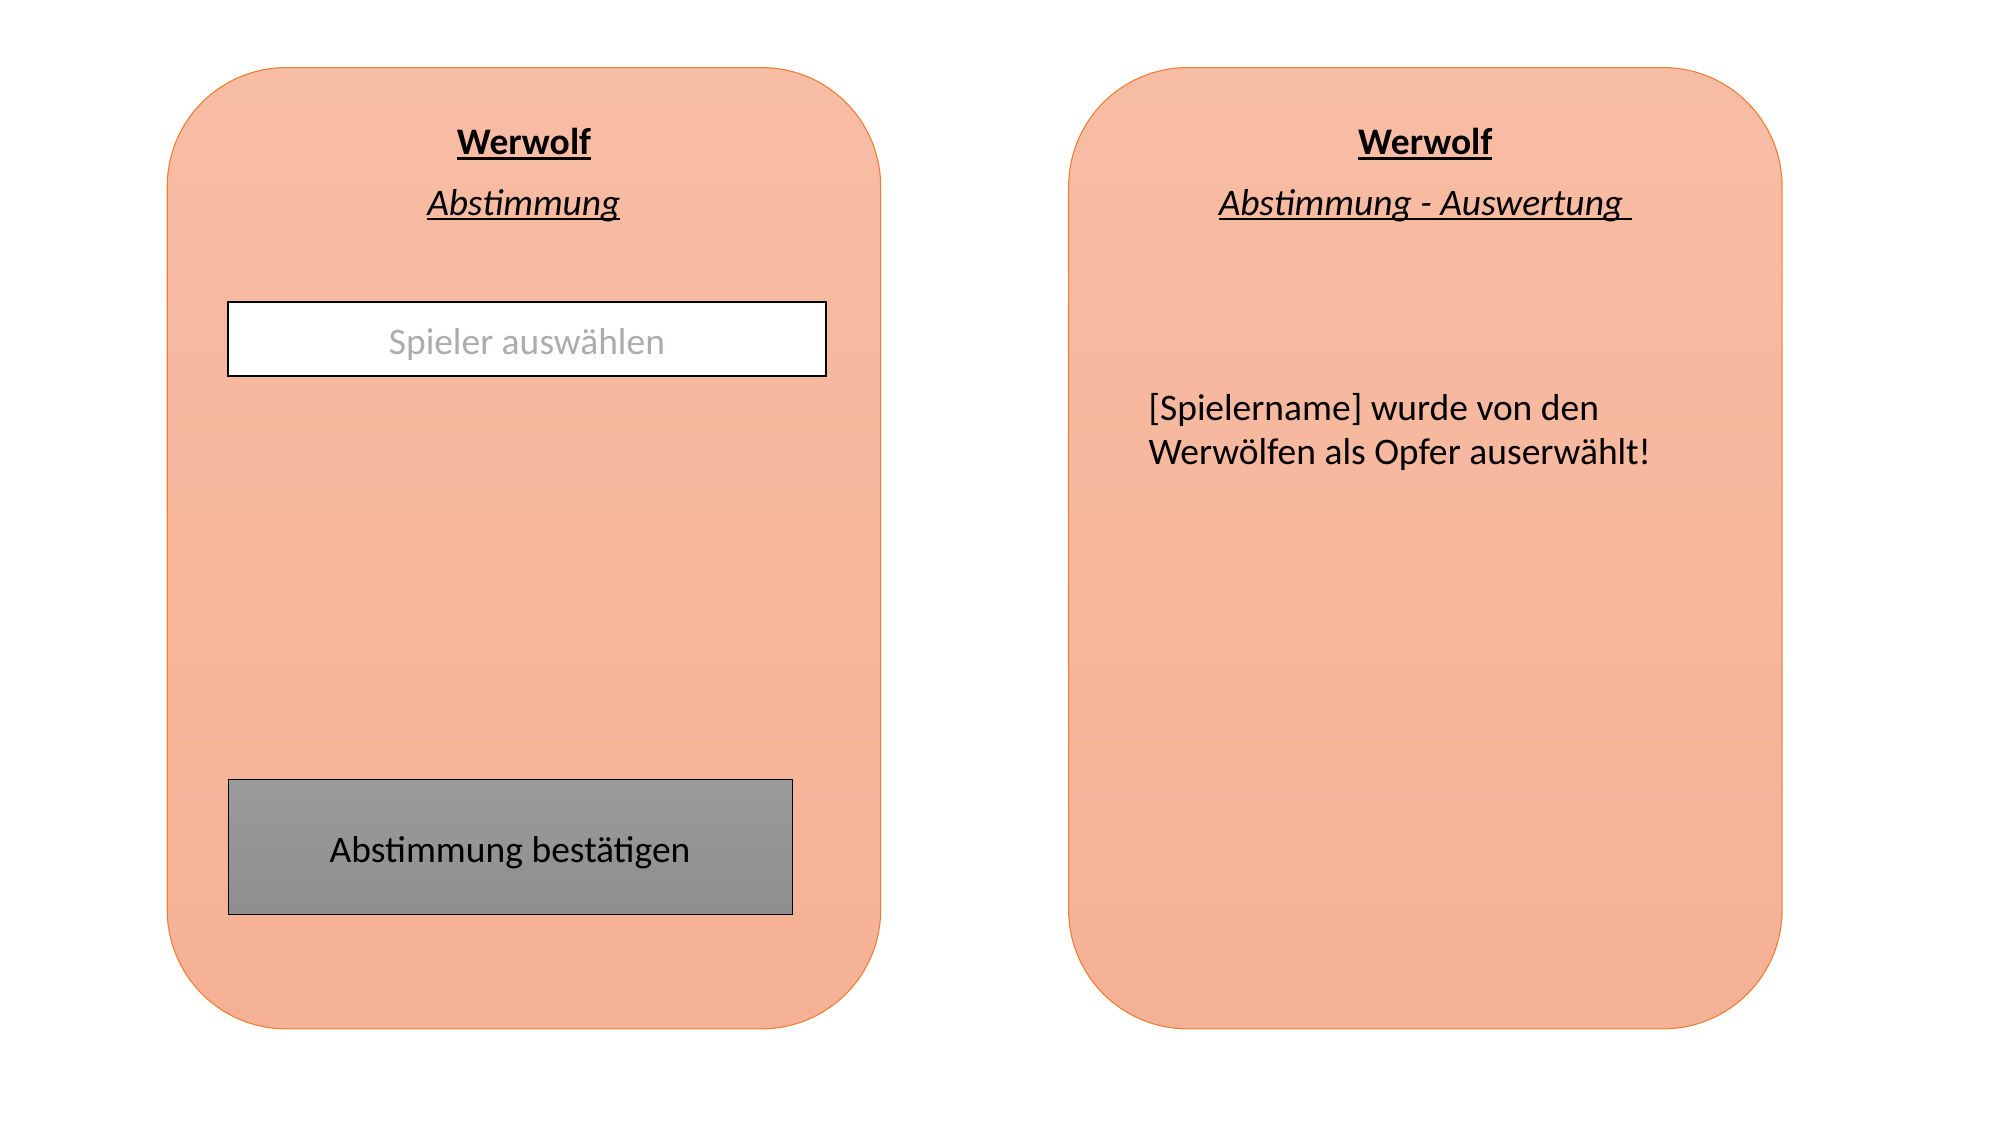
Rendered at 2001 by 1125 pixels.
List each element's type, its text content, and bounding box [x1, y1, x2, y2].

text_box Werwolf [409, 109, 639, 170]
text_box Abstimmung bestätigen [228, 780, 792, 915]
text_box [167, 67, 881, 1029]
text_box [Spielername] wurde von den Werwölfen als Opfer auserwählt! [1133, 375, 1718, 482]
text_box Spieler auswählen [228, 302, 826, 376]
text_box [1068, 67, 1783, 1029]
text_box Werwolf [1311, 109, 1540, 170]
text_box Abstimmung - Auswertung [1180, 170, 1671, 232]
text_box Abstimmung [409, 170, 639, 232]
